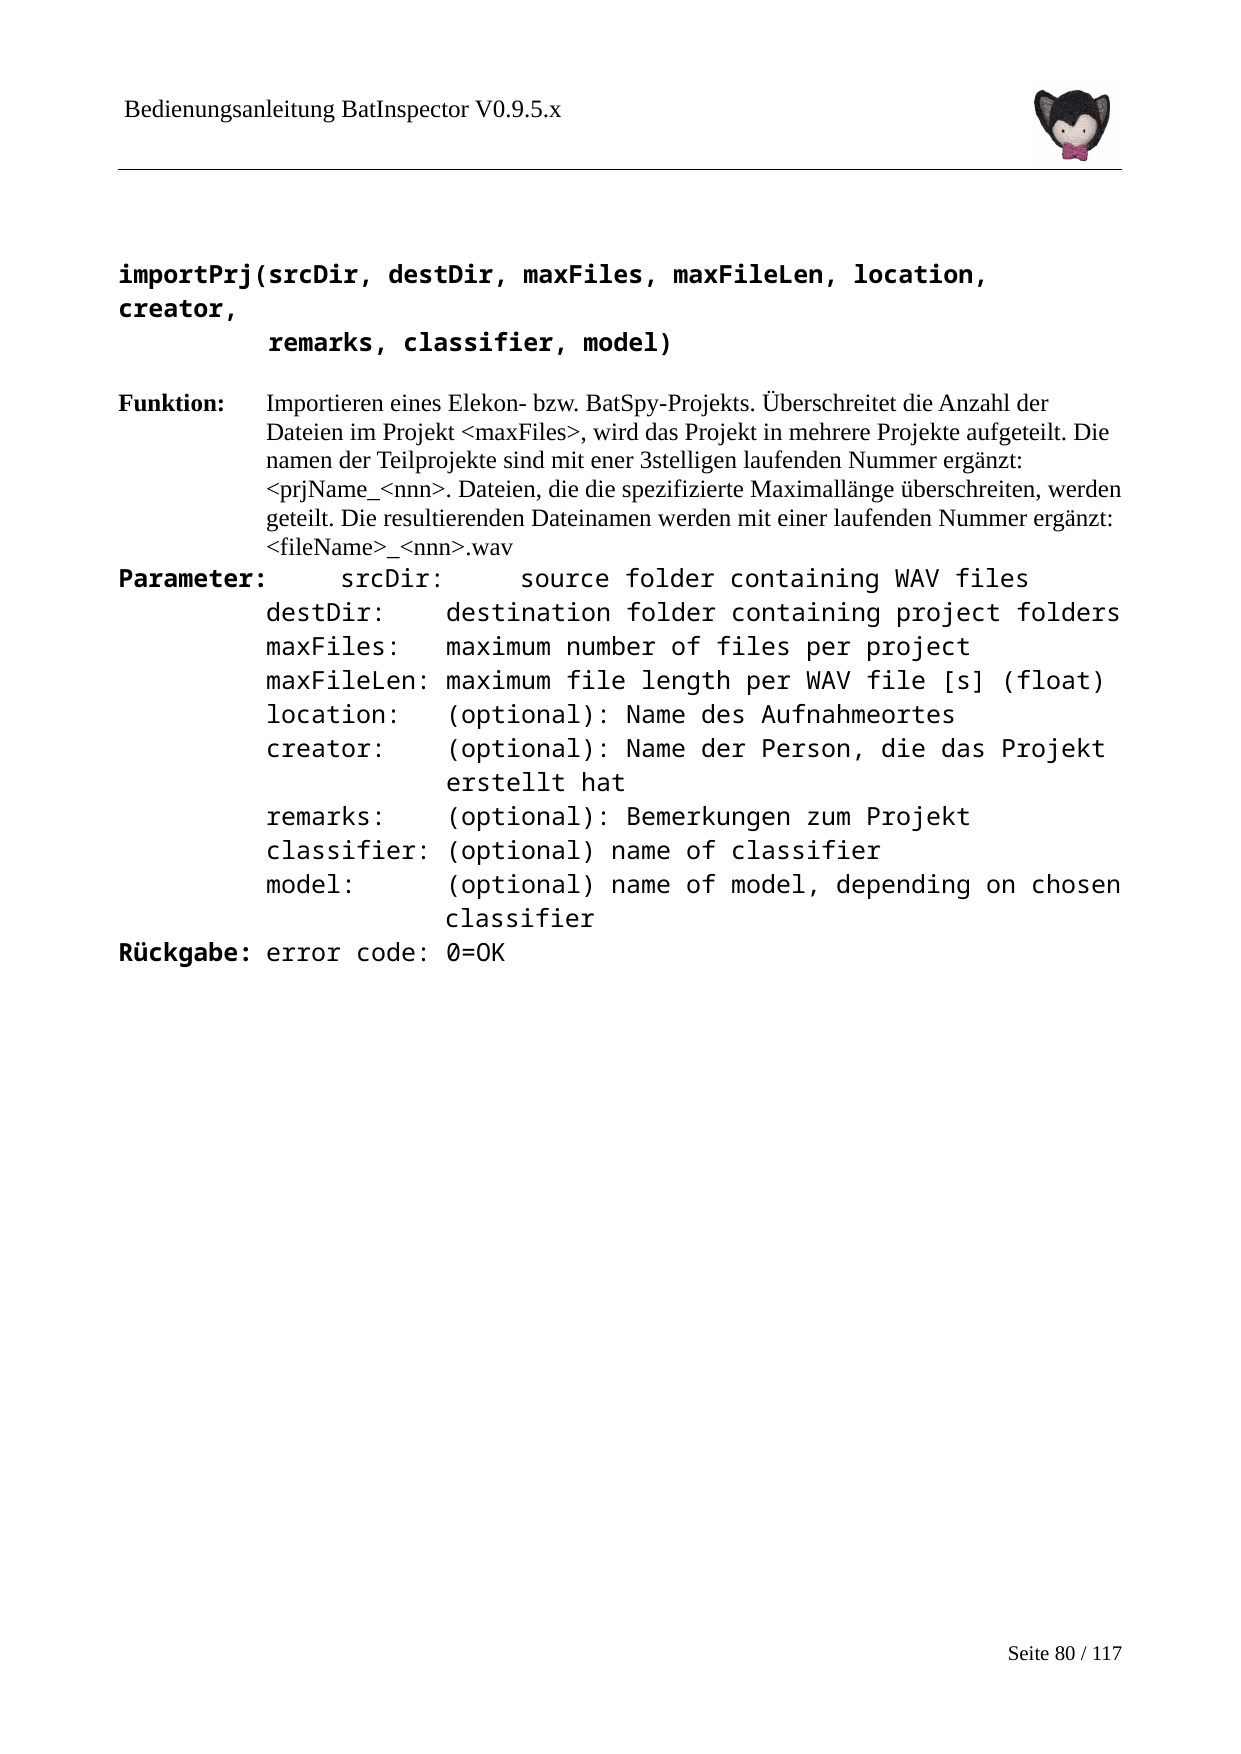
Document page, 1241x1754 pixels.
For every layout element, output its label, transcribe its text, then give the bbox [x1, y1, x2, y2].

text importPrj(srcDir, destDir, maxFiles, maxFileLen, location, creator, remarks, classifier, model) [118, 257, 1122, 359]
text Rückgabe: error code: 0=OK [118, 935, 1122, 969]
text Funktion: Importieren eines Elekon- bzw. BatSpy-Projekts. Überschreitet die Anzahl der Dateien im Projekt <maxFiles>, wird das Projekt in mehrere Projekte aufgeteilt. Die namen der Teilprojekte sind mit ener 3stelligen laufenden Nummer ergänzt: <prjName_<nnn>. Dateien, die die spezifizierte Maximallänge überschreiten, werden geteilt. Die resultierenden Dateinamen werden mit einer laufenden Nummer ergänzt: <fileName>_<nnn>.wav [118, 388, 1122, 560]
text remarks: (optional): Bemerkungen zum Projekt classifier: (optional) name of classifier model: (optional) name of model, depending on chosen classifier [118, 799, 1122, 935]
text Parameter: srcDir: source folder containing WAV files destDir: destination folder containing project folders maxFiles: maximum number of files per project maxFileLen: maximum file length per WAV file [s] (float) location: (optional): Name des Aufnahmeortes [118, 560, 1122, 731]
text creator: (optional): Name der Person, die das Projekt erstellt hat [118, 731, 1122, 799]
picture [1030, 80, 1119, 169]
